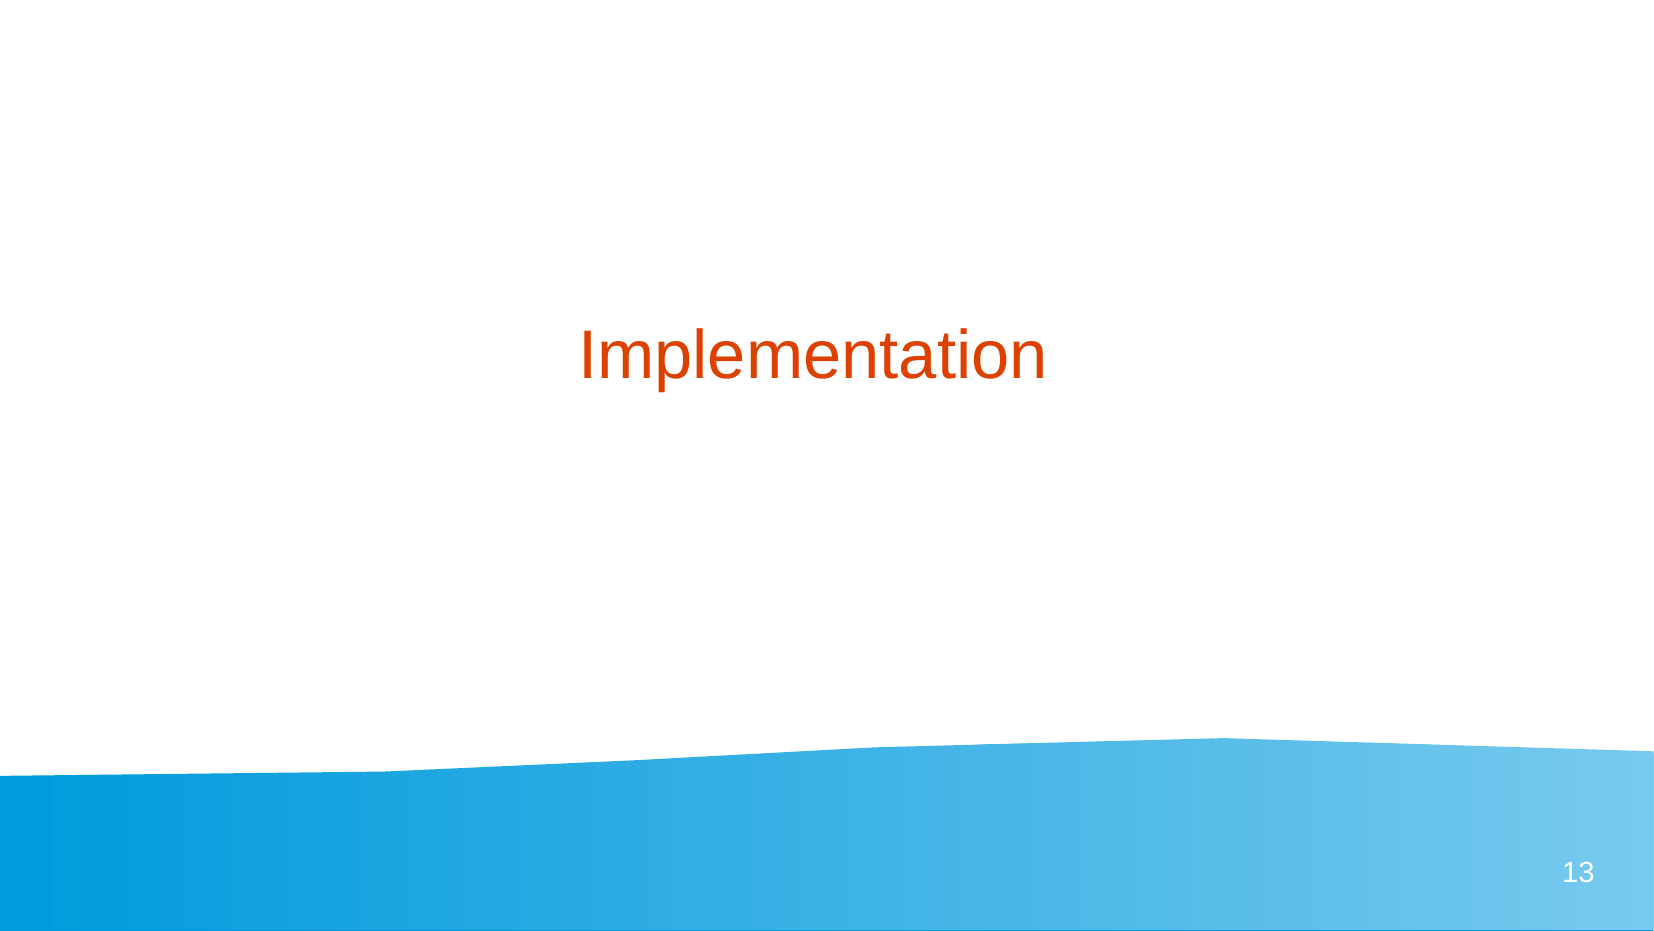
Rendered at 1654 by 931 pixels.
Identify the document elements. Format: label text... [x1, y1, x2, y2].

title Implementation [75, 265, 1552, 443]
